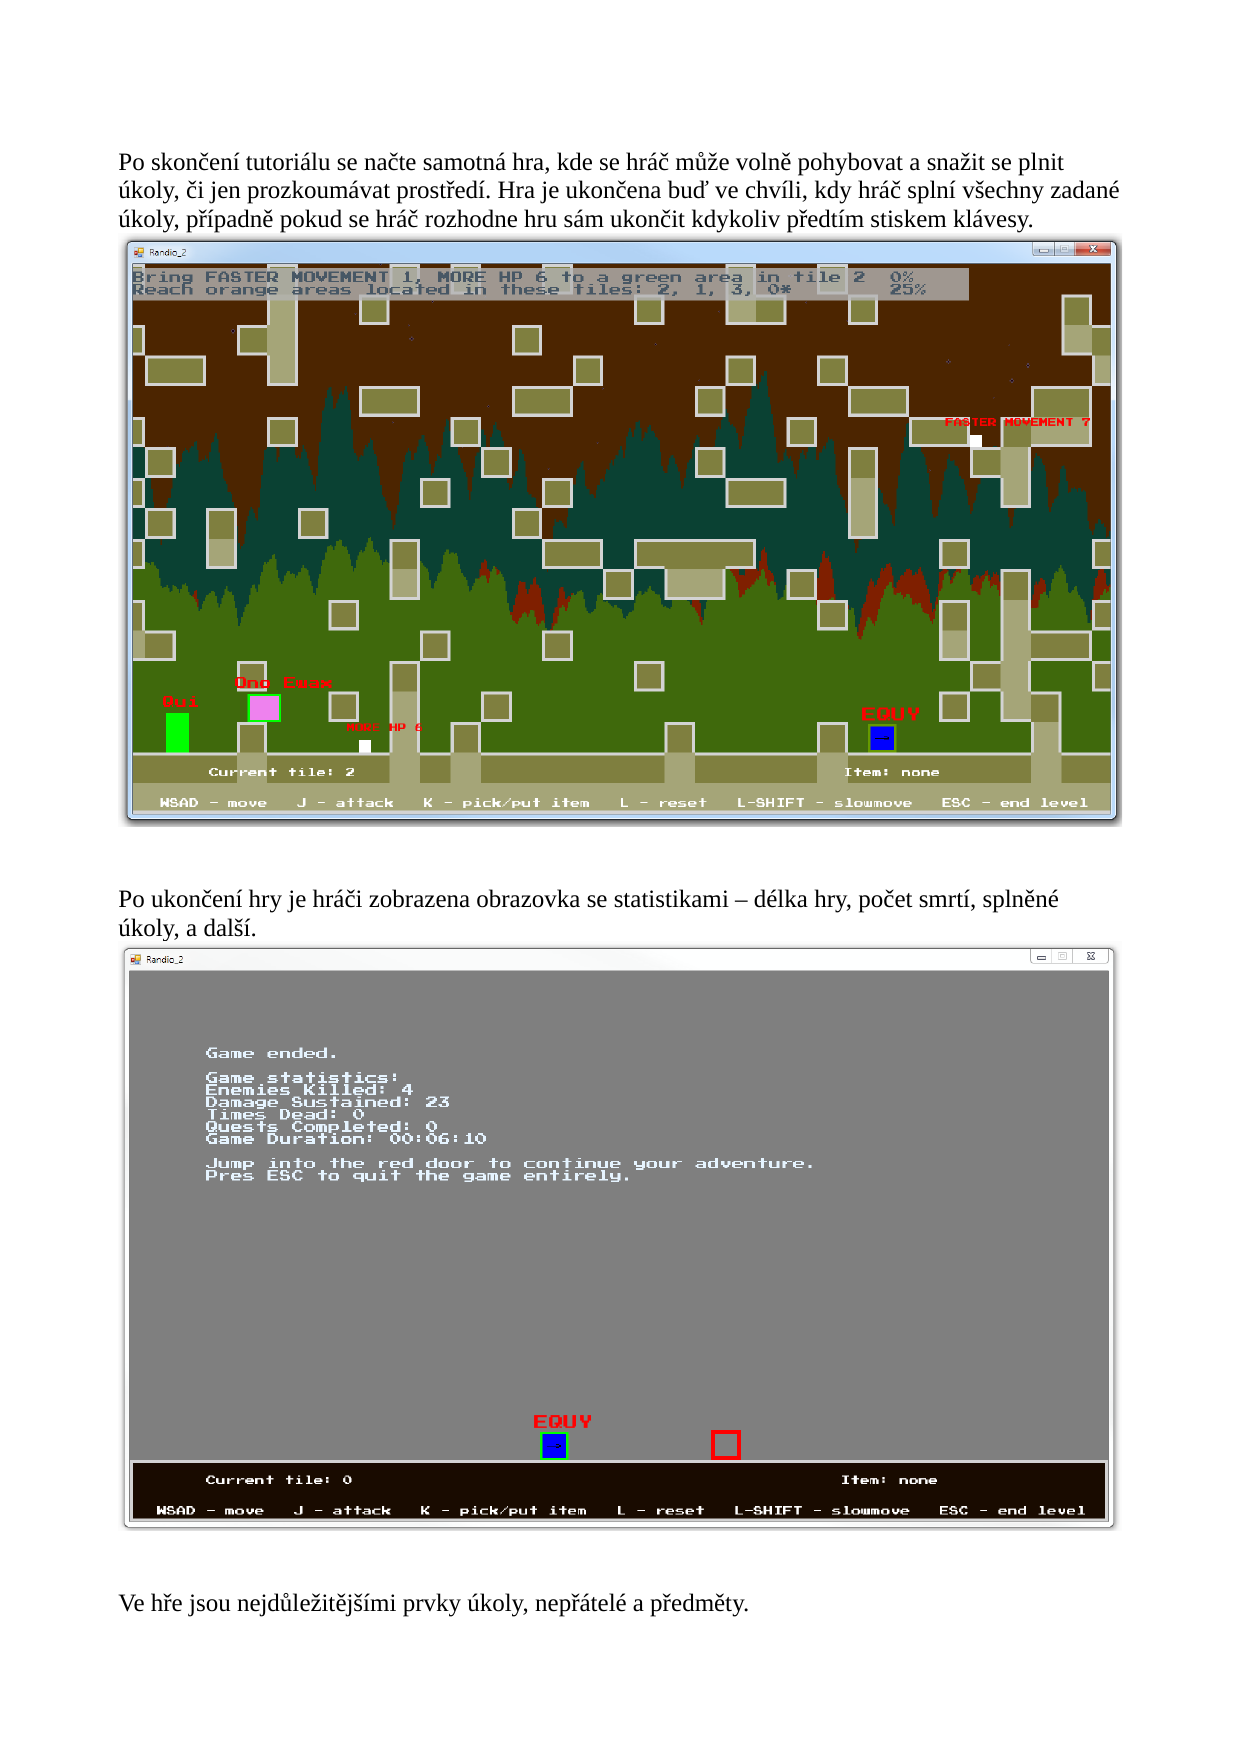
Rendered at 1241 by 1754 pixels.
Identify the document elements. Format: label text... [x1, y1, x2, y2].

text Ve hře jsou nejdůležitějšími prvky úkoly, nepřátelé a předměty. [118, 1588, 1122, 1617]
text Po skončení tutoriálu se načte samotná hra, kde se hráč může volně pohybovat a snažit se plnit úkoly, či jen prozkoumávat prostředí. Hra je ukončena buď ve chvíli, kdy hráč splní všechny zadané úkoly, případně pokud se hráč rozhodne hru sám ukončit kdykoliv předtím stiskem klávesy. [118, 147, 1122, 233]
text Po ukončení hry je hráči zobrazena obrazovka se statistikami – délka hry, počet smrtí, splněné úkoly, a další. [118, 884, 1122, 941]
picture [118, 233, 1123, 827]
picture [118, 941, 1123, 1531]
